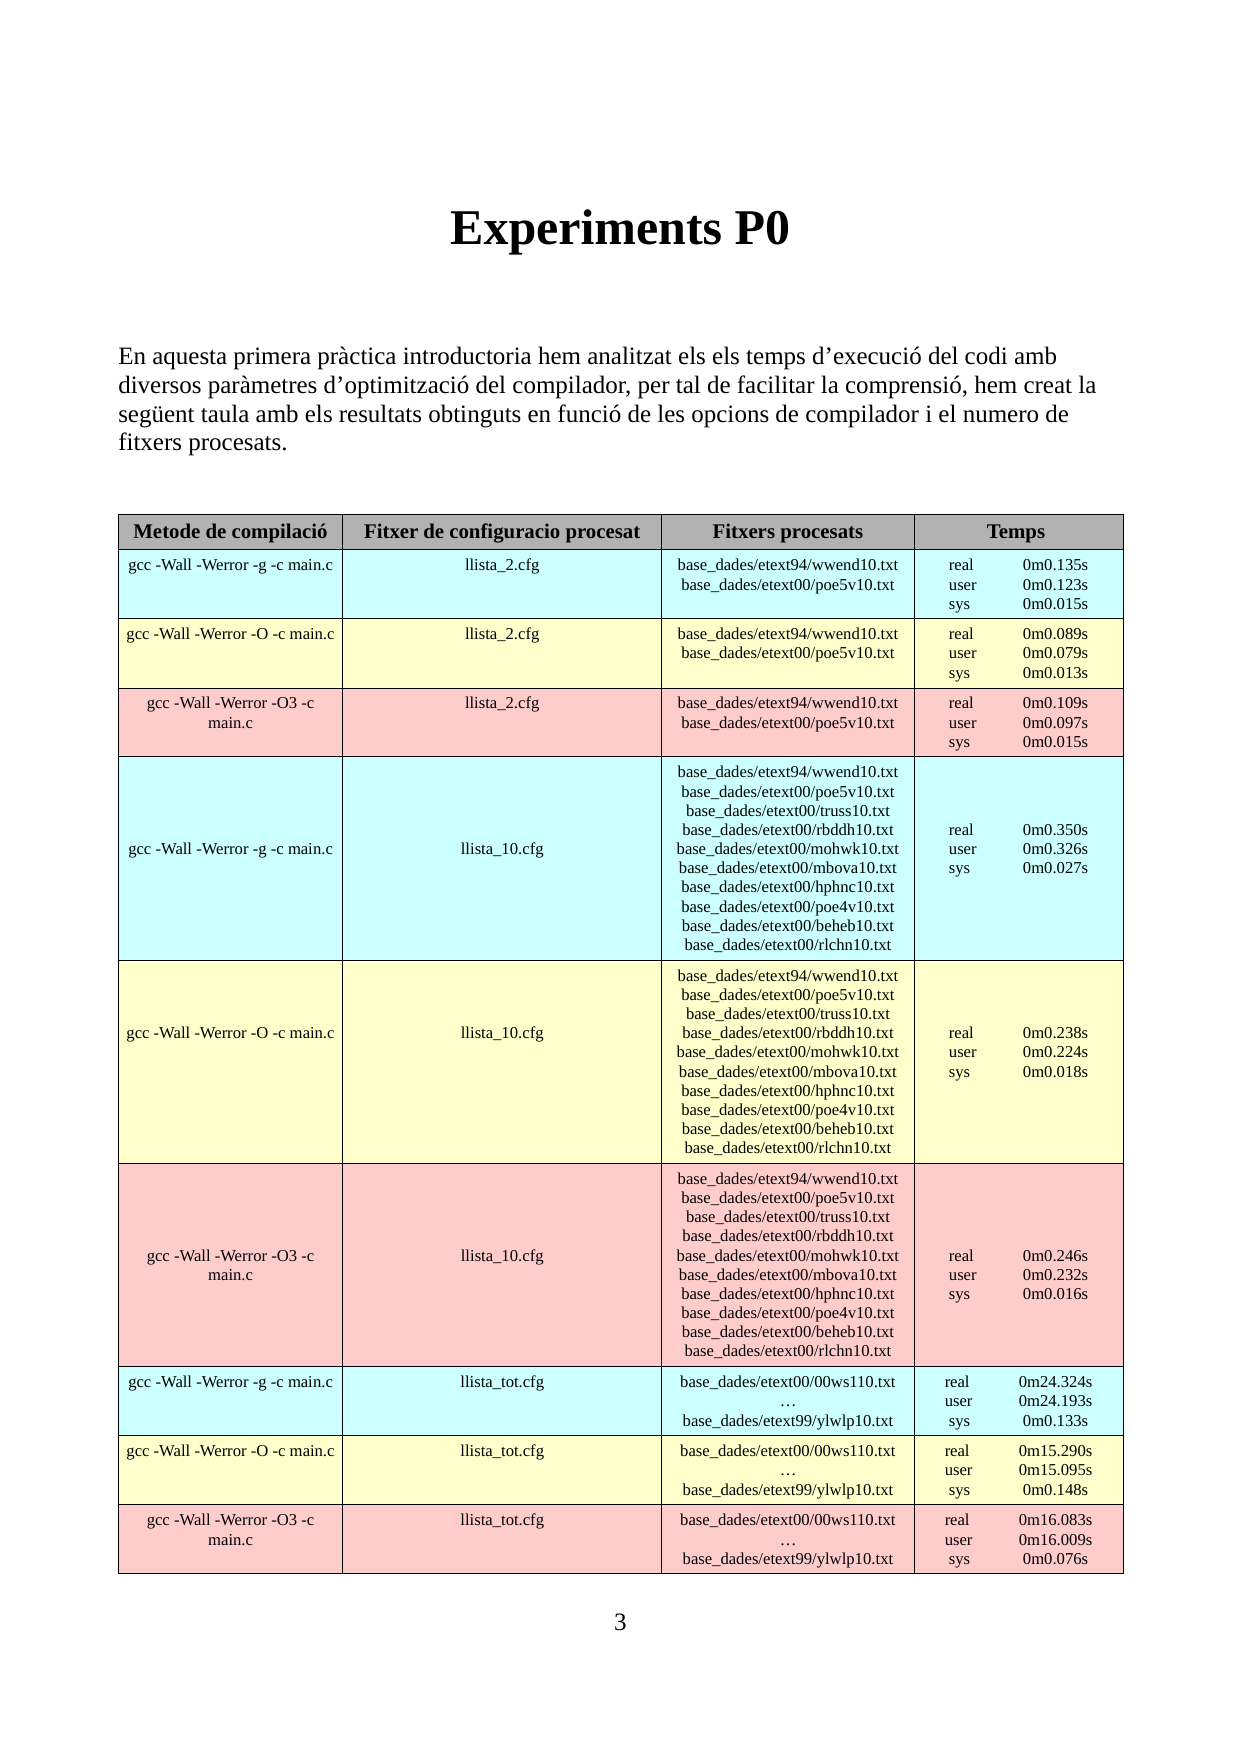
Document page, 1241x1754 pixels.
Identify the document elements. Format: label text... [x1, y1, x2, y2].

table_cell real 0m0.238s user 0m0.224s sys 0m0.018s [915, 961, 1123, 1163]
table_cell gcc -Wall -Werror -g -c main.c [119, 1367, 342, 1435]
table_header Fitxer de configuracio procesat [343, 515, 661, 549]
table_cell gcc -Wall -Werror -O3 -c main.c [119, 1505, 342, 1573]
table_cell gcc -Wall -Werror -g -c main.c [119, 757, 342, 960]
table_cell real 0m24.324s user 0m24.193s sys 0m0.133s [915, 1367, 1123, 1435]
table_cell gcc -Wall -Werror -O -c main.c [119, 619, 342, 687]
table_header Fitxers procesats [662, 515, 914, 549]
table_cell llista_2.cfg [343, 619, 661, 687]
table_cell llista_10.cfg [343, 1164, 661, 1366]
table_cell gcc -Wall -Werror -O -c main.c [119, 1436, 342, 1504]
table_cell base_dades/etext00/00ws110.txt … base_dades/etext99/ylwlp10.txt [662, 1436, 914, 1504]
table_cell real 0m16.083s user 0m16.009s sys 0m0.076s [915, 1505, 1123, 1573]
table_cell base_dades/etext94/wwend10.txt base_dades/etext00/poe5v10.txt [662, 689, 914, 756]
table_cell llista_2.cfg [343, 689, 661, 756]
table_cell base_dades/etext00/00ws110.txt … base_dades/etext99/ylwlp10.txt [662, 1505, 914, 1573]
table_cell llista_tot.cfg [343, 1367, 661, 1435]
table_cell gcc -Wall -Werror -O3 -c main.c [119, 1164, 342, 1366]
table_cell real 0m0.089s user 0m0.079s sys 0m0.013s [915, 619, 1123, 687]
table_cell real 0m0.135s user 0m0.123s sys 0m0.015s [915, 550, 1123, 618]
table_cell base_dades/etext94/wwend10.txt base_dades/etext00/poe5v10.txt base_dades/etext00/truss10.txt base_dades/etext00/rbddh10.txt base_dades/etext00/mohwk10.txt base_dades/etext00/mbova10.txt base_dades/etext00/hphnc10.txt base_dades/etext00/poe4v10.txt base_dades/etext00/beheb10.txt base_dades/etext00/rlchn10.txt [662, 757, 914, 960]
table_cell llista_tot.cfg [343, 1505, 661, 1573]
table_cell real 0m15.290s user 0m15.095s sys 0m0.148s [915, 1436, 1123, 1504]
table_cell base_dades/etext94/wwend10.txt base_dades/etext00/poe5v10.txt [662, 550, 914, 618]
table_cell gcc -Wall -Werror -O3 -c main.c [119, 689, 342, 756]
table_header Metode de compilació [119, 515, 342, 549]
table_header Temps [915, 515, 1123, 549]
table_cell base_dades/etext94/wwend10.txt base_dades/etext00/poe5v10.txt [662, 619, 914, 687]
table_cell gcc -Wall -Werror -O -c main.c [119, 961, 342, 1163]
table_cell real 0m0.109s user 0m0.097s sys 0m0.015s [915, 689, 1123, 756]
table_cell base_dades/etext00/00ws110.txt … base_dades/etext99/ylwlp10.txt [662, 1367, 914, 1435]
table_cell real 0m0.350s user 0m0.326s sys 0m0.027s [915, 757, 1123, 960]
table_cell base_dades/etext94/wwend10.txt base_dades/etext00/poe5v10.txt base_dades/etext00/truss10.txt base_dades/etext00/rbddh10.txt base_dades/etext00/mohwk10.txt base_dades/etext00/mbova10.txt base_dades/etext00/hphnc10.txt base_dades/etext00/poe4v10.txt base_dades/etext00/beheb10.txt base_dades/etext00/rlchn10.txt [662, 961, 914, 1163]
table_cell llista_10.cfg [343, 757, 661, 960]
text En aquesta primera pràctica introductoria hem analitzat els els temps d’execució del codi amb diversos paràmetres d’optimització del compilador, per tal de facilitar la comprensió, hem creat la següent taula amb els resultats obtinguts en funció de les opcions de compilador i el numero de fitxers procesats. [118, 341, 1122, 456]
table_cell real 0m0.246s user 0m0.232s sys 0m0.016s [915, 1164, 1123, 1366]
table_cell llista_10.cfg [343, 961, 661, 1163]
text Experiments P0 [118, 197, 1122, 255]
table_cell base_dades/etext94/wwend10.txt base_dades/etext00/poe5v10.txt base_dades/etext00/truss10.txt base_dades/etext00/rbddh10.txt base_dades/etext00/mohwk10.txt base_dades/etext00/mbova10.txt base_dades/etext00/hphnc10.txt base_dades/etext00/poe4v10.txt base_dades/etext00/beheb10.txt base_dades/etext00/rlchn10.txt [662, 1164, 914, 1366]
table_cell gcc -Wall -Werror -g -c main.c [119, 550, 342, 618]
table_cell llista_2.cfg [343, 550, 661, 618]
table_cell llista_tot.cfg [343, 1436, 661, 1504]
